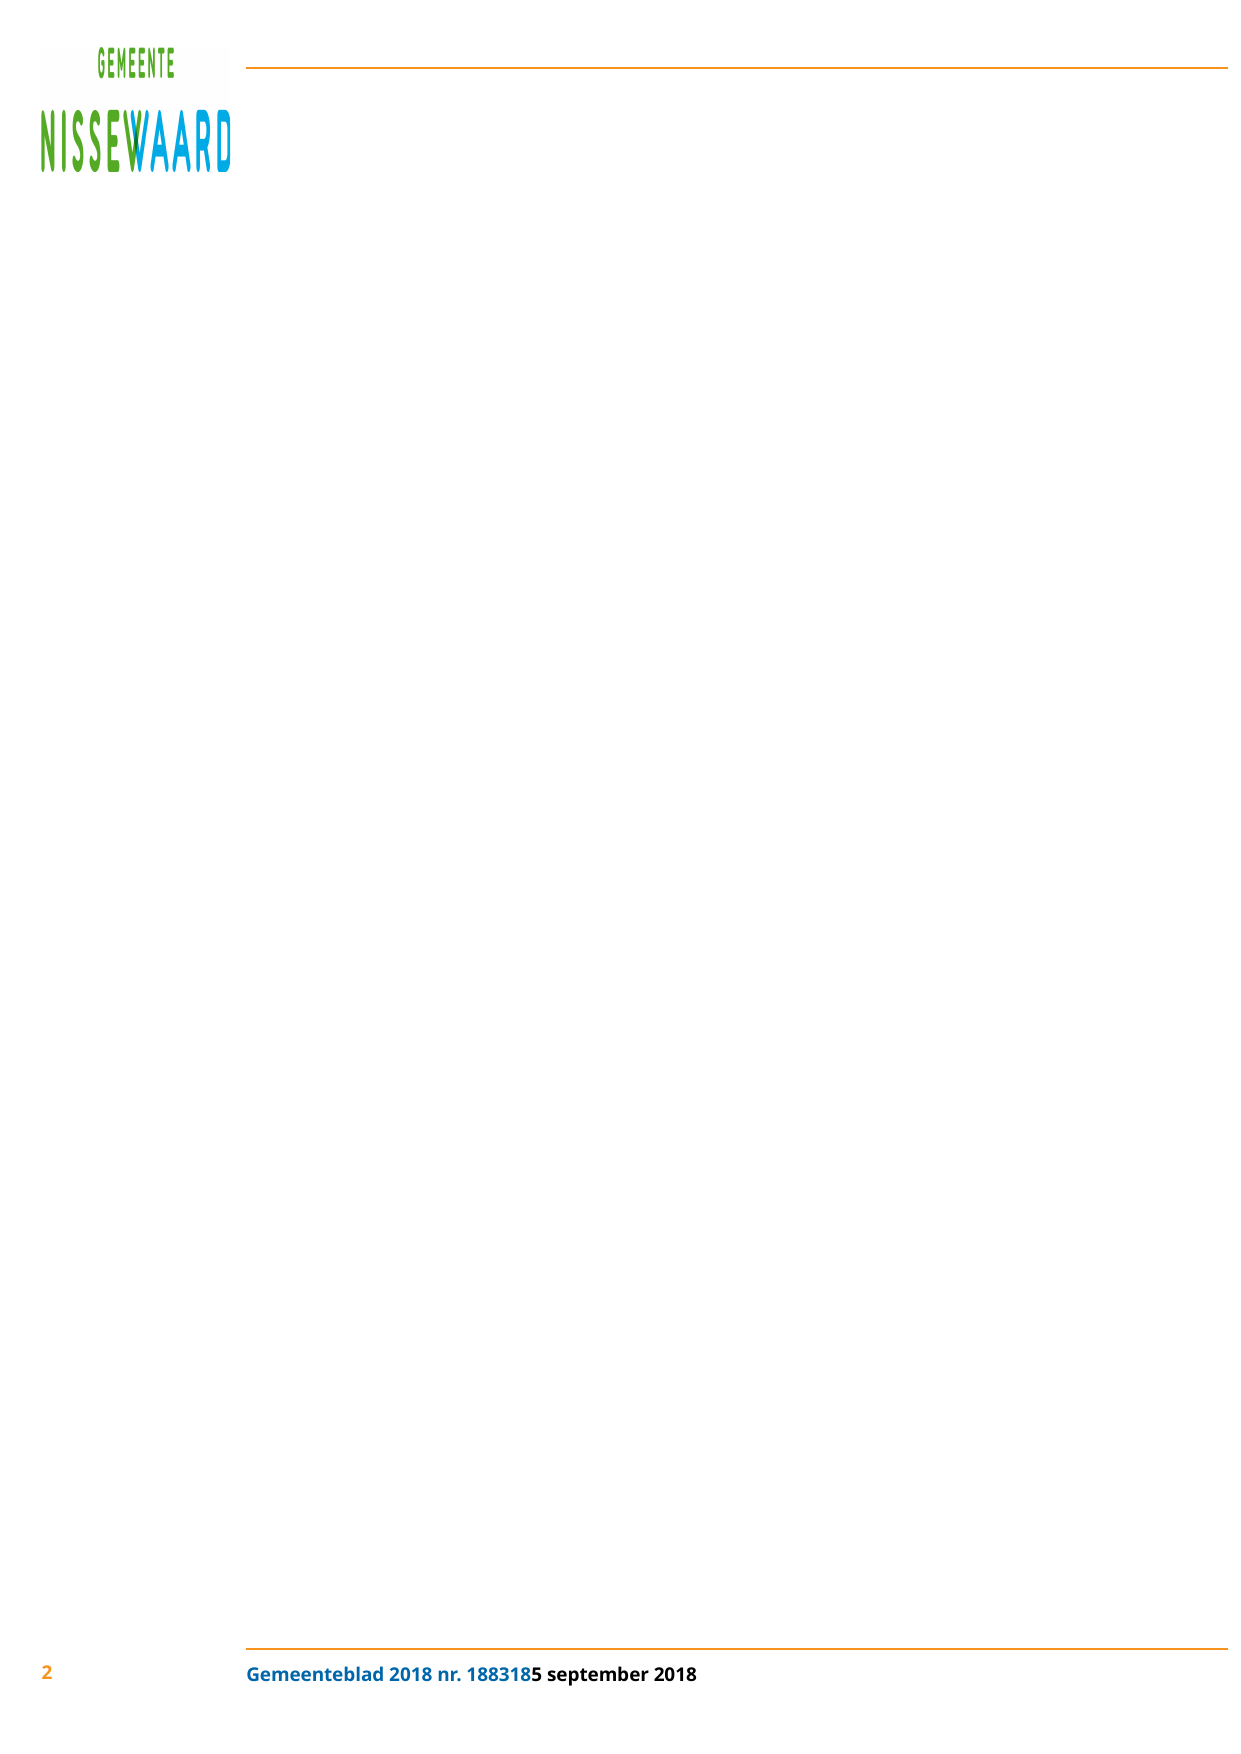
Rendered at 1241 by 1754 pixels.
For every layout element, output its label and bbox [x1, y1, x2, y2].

picture [222, 122, 227, 160]
picture [200, 151, 206, 172]
picture [176, 157, 187, 172]
picture [41, 47, 231, 172]
picture [201, 122, 206, 138]
picture [154, 157, 165, 172]
